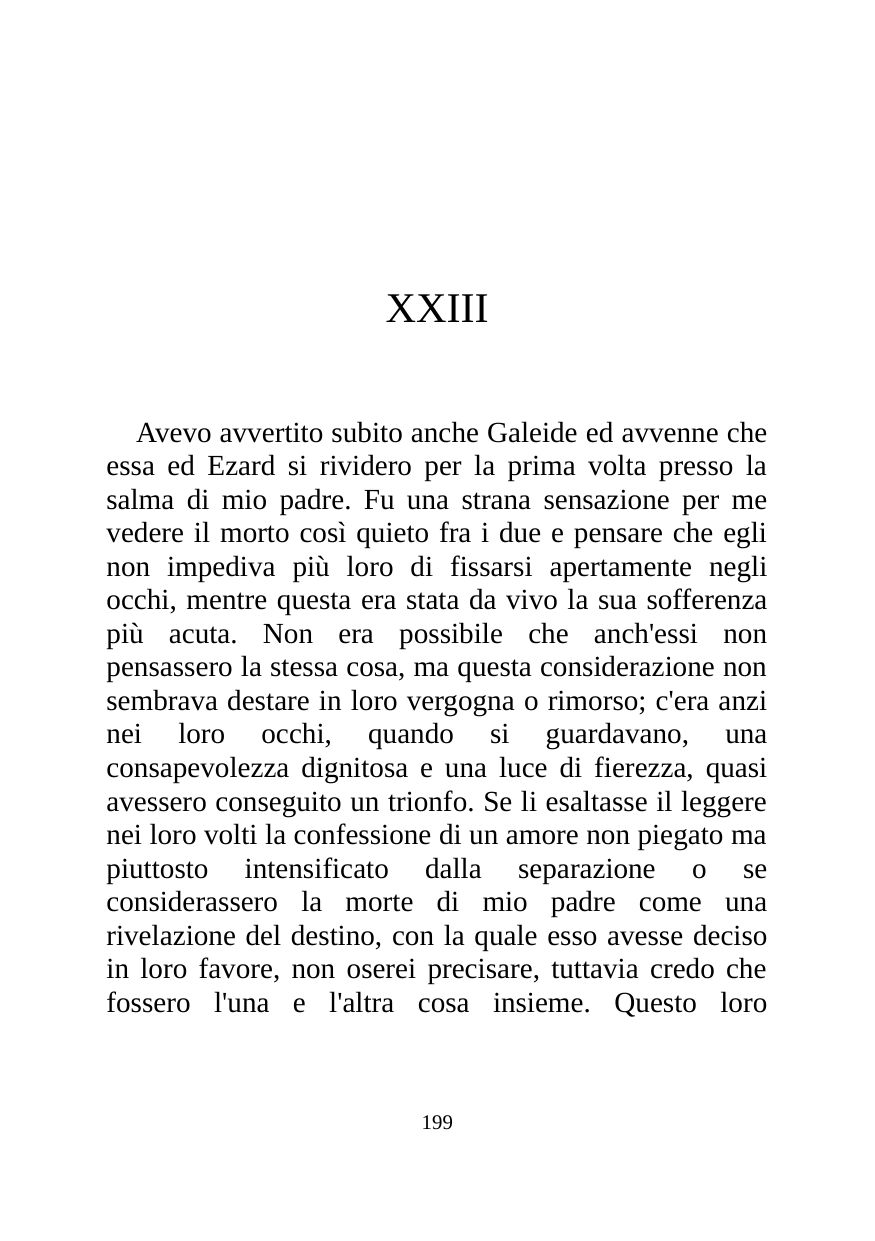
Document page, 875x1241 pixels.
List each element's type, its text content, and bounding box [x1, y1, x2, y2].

subtitle XXIII [106, 283, 768, 332]
text Avevo avvertito subito anche Galeide ed avvenne che essa ed Ezard si rividero per la prima volta presso la salma di mio padre. Fu una strana sensazione per me vedere il morto così quieto fra i due e pensare che egli non impediva più loro di fissarsi apertamente negli occhi, mentre questa era stata da vivo la sua sofferenza più acuta. Non era possibile che anch'essi non pensassero la stessa cosa, ma questa considerazione non sembrava destare in loro vergogna o rimorso; c'era anzi nei loro occhi, quando si guardavano, una consapevolezza dignitosa e una luce di fierezza, quasi avessero conseguito un trionfo. Se li esaltasse il leggere nei loro volti la confessione di un amore non piegato ma piuttosto intensificato dalla separazione o se considerassero la morte di mio padre come una rivelazione del destino, con la quale esso avesse deciso in loro favore, non oserei precisare, tuttavia credo che fossero l'una e l'altra cosa insieme. Questo loro [106, 415, 768, 1018]
